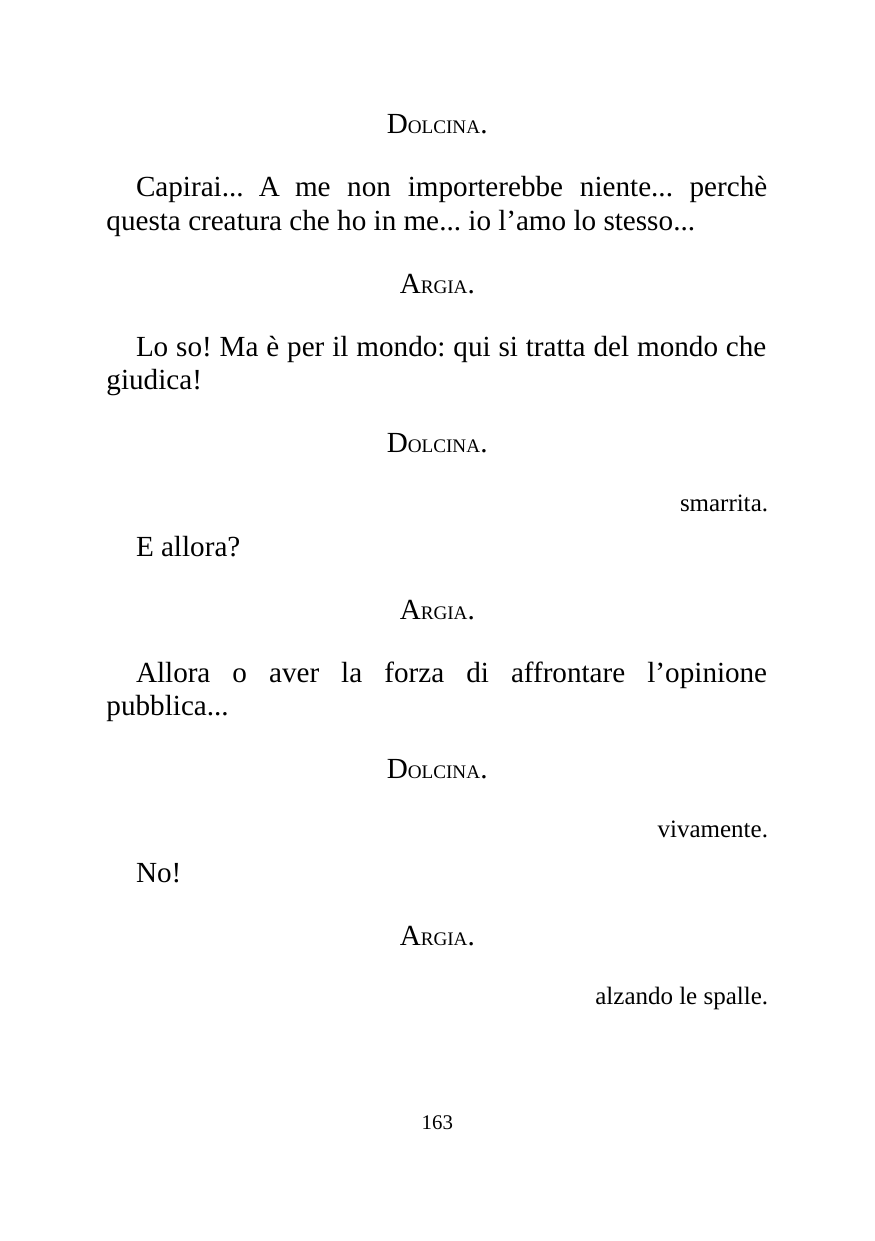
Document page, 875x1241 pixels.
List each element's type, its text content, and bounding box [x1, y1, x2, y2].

text Argia. [106, 592, 768, 626]
text Capirai... A me non importerebbe niente... perchè questa creatura che ho in me... io l’amo lo stesso... [106, 169, 768, 236]
text Allora o aver la forza di affrontare l’opinione pubblica... [106, 655, 768, 722]
text smarrita. [431, 488, 768, 517]
text Argia. [106, 918, 768, 952]
text E allora? [106, 529, 768, 562]
text alzando le spalle. [431, 981, 768, 1010]
text Dolcina. [106, 106, 768, 140]
text Dolcina. [106, 752, 768, 785]
text No! [106, 855, 768, 889]
text Argia. [106, 266, 768, 299]
text Dolcina. [106, 425, 768, 459]
text vivamente. [431, 814, 768, 843]
text Lo so! Ma è per il mondo: qui si tratta del mondo che giudica! [106, 329, 768, 396]
